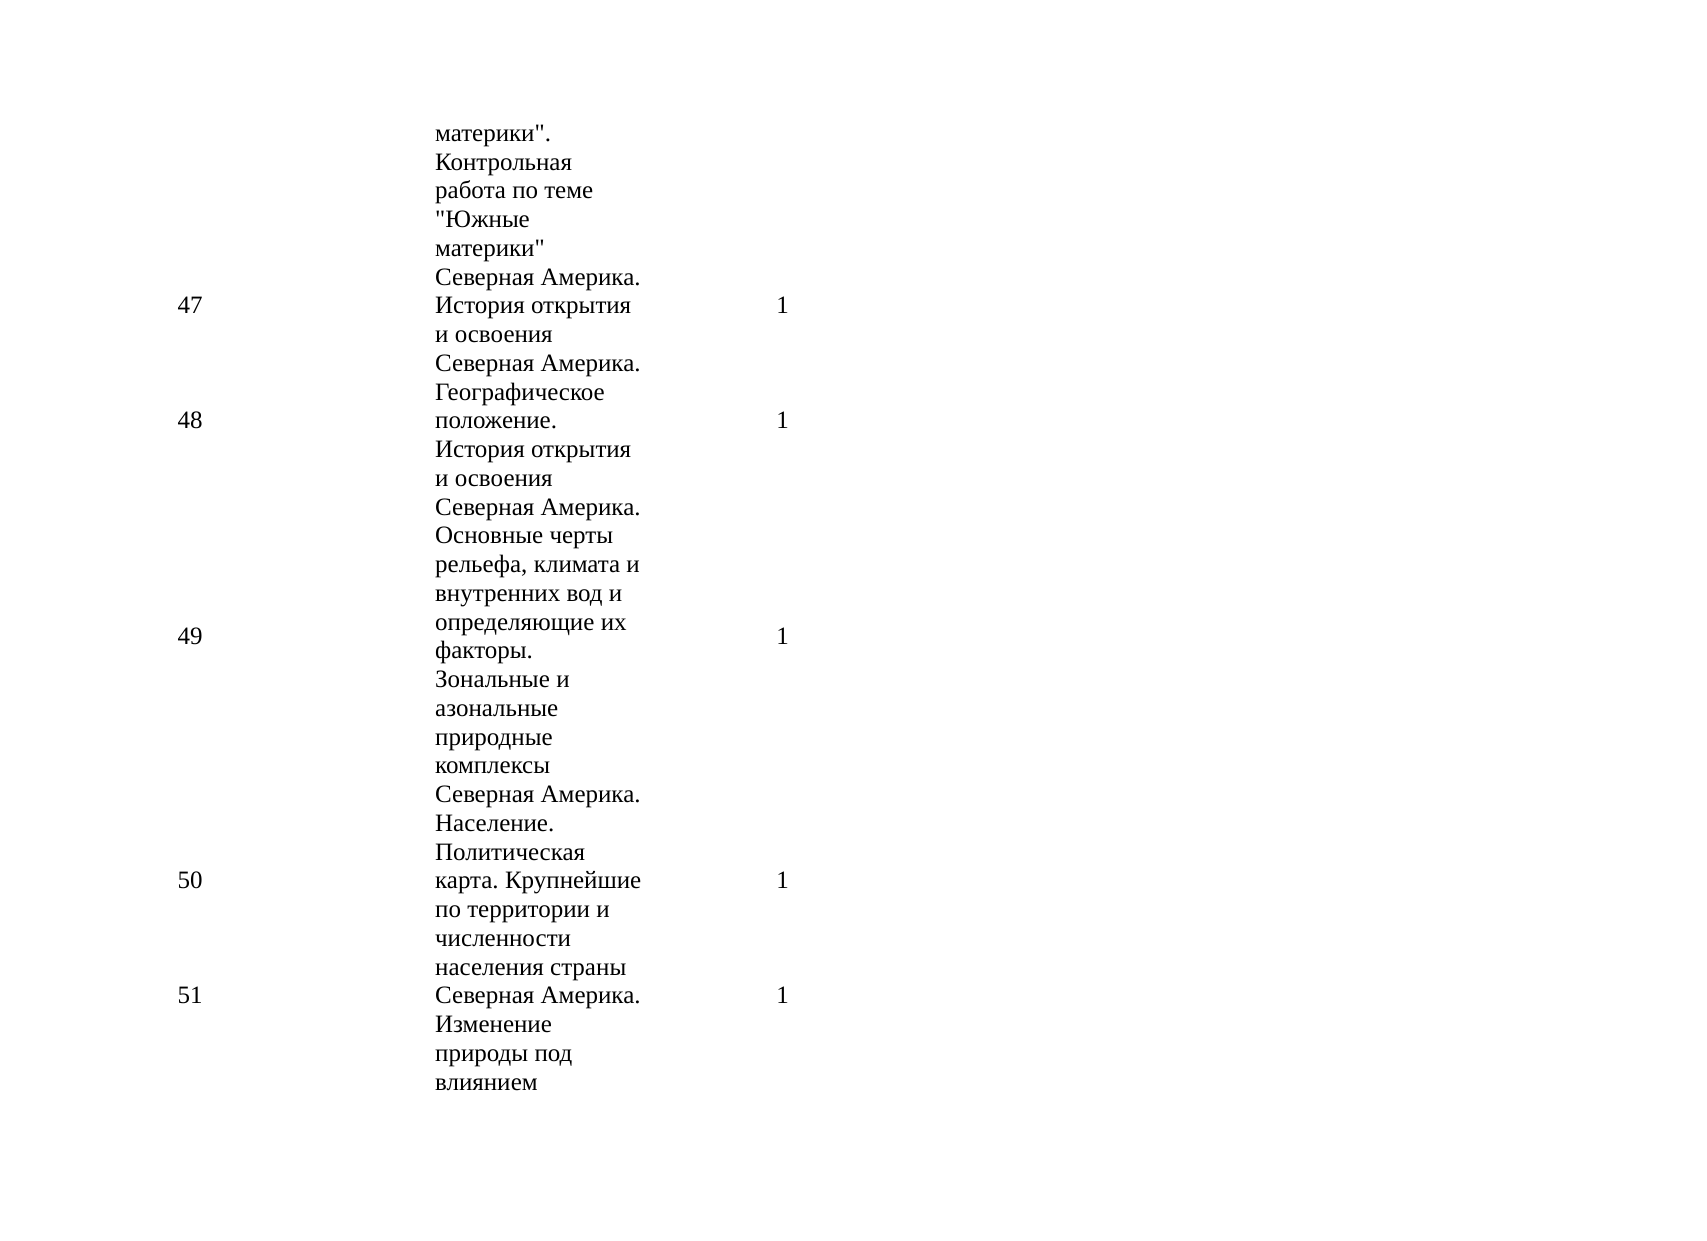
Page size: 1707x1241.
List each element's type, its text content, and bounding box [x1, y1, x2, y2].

table_cell [1384, 348, 1628, 492]
table_cell 51 [166, 981, 409, 1096]
table_cell [1384, 779, 1628, 981]
table_cell [1384, 981, 1628, 1096]
table_cell 1 [653, 492, 897, 779]
table_cell [166, 118, 409, 262]
table_cell [1141, 262, 1384, 348]
table_cell 48 [166, 348, 409, 492]
table_cell материки". Контрольная работа по теме "Южные материки" [410, 118, 653, 262]
table_cell 47 [166, 262, 409, 348]
table_cell Северная Америка. Изменение природы под влиянием [410, 981, 653, 1096]
table_cell [1384, 118, 1628, 262]
table_cell [1141, 492, 1384, 779]
table_cell [1384, 492, 1628, 779]
table_cell 50 [166, 779, 409, 981]
table_cell [1141, 779, 1384, 981]
table_cell 1 [653, 981, 897, 1096]
table_cell [897, 492, 1141, 779]
table_cell Северная Америка. Основные черты рельефа, климата и внутренних вод и определяющие их факторы. Зональные и азональные природные комплексы [410, 492, 653, 779]
table_cell [897, 779, 1141, 981]
table_cell Северная Америка. Население. Политическая карта. Крупнейшие по территории и численности населения страны [410, 779, 653, 981]
table_cell 49 [166, 492, 409, 779]
table_cell [1141, 118, 1384, 262]
table_cell 1 [653, 348, 897, 492]
table_cell [653, 118, 897, 262]
table_cell [1384, 262, 1628, 348]
table_cell [1141, 981, 1384, 1096]
table_cell Северная Америка. Географическое положение. История открытия и освоения [410, 348, 653, 492]
table_cell 1 [653, 262, 897, 348]
table_cell [897, 981, 1141, 1096]
table_cell [897, 348, 1141, 492]
table_cell [897, 262, 1141, 348]
table_cell [897, 118, 1141, 262]
table_cell 1 [653, 779, 897, 981]
table_cell [1141, 348, 1384, 492]
table_cell Северная Америка. История открытия и освоения [410, 262, 653, 348]
